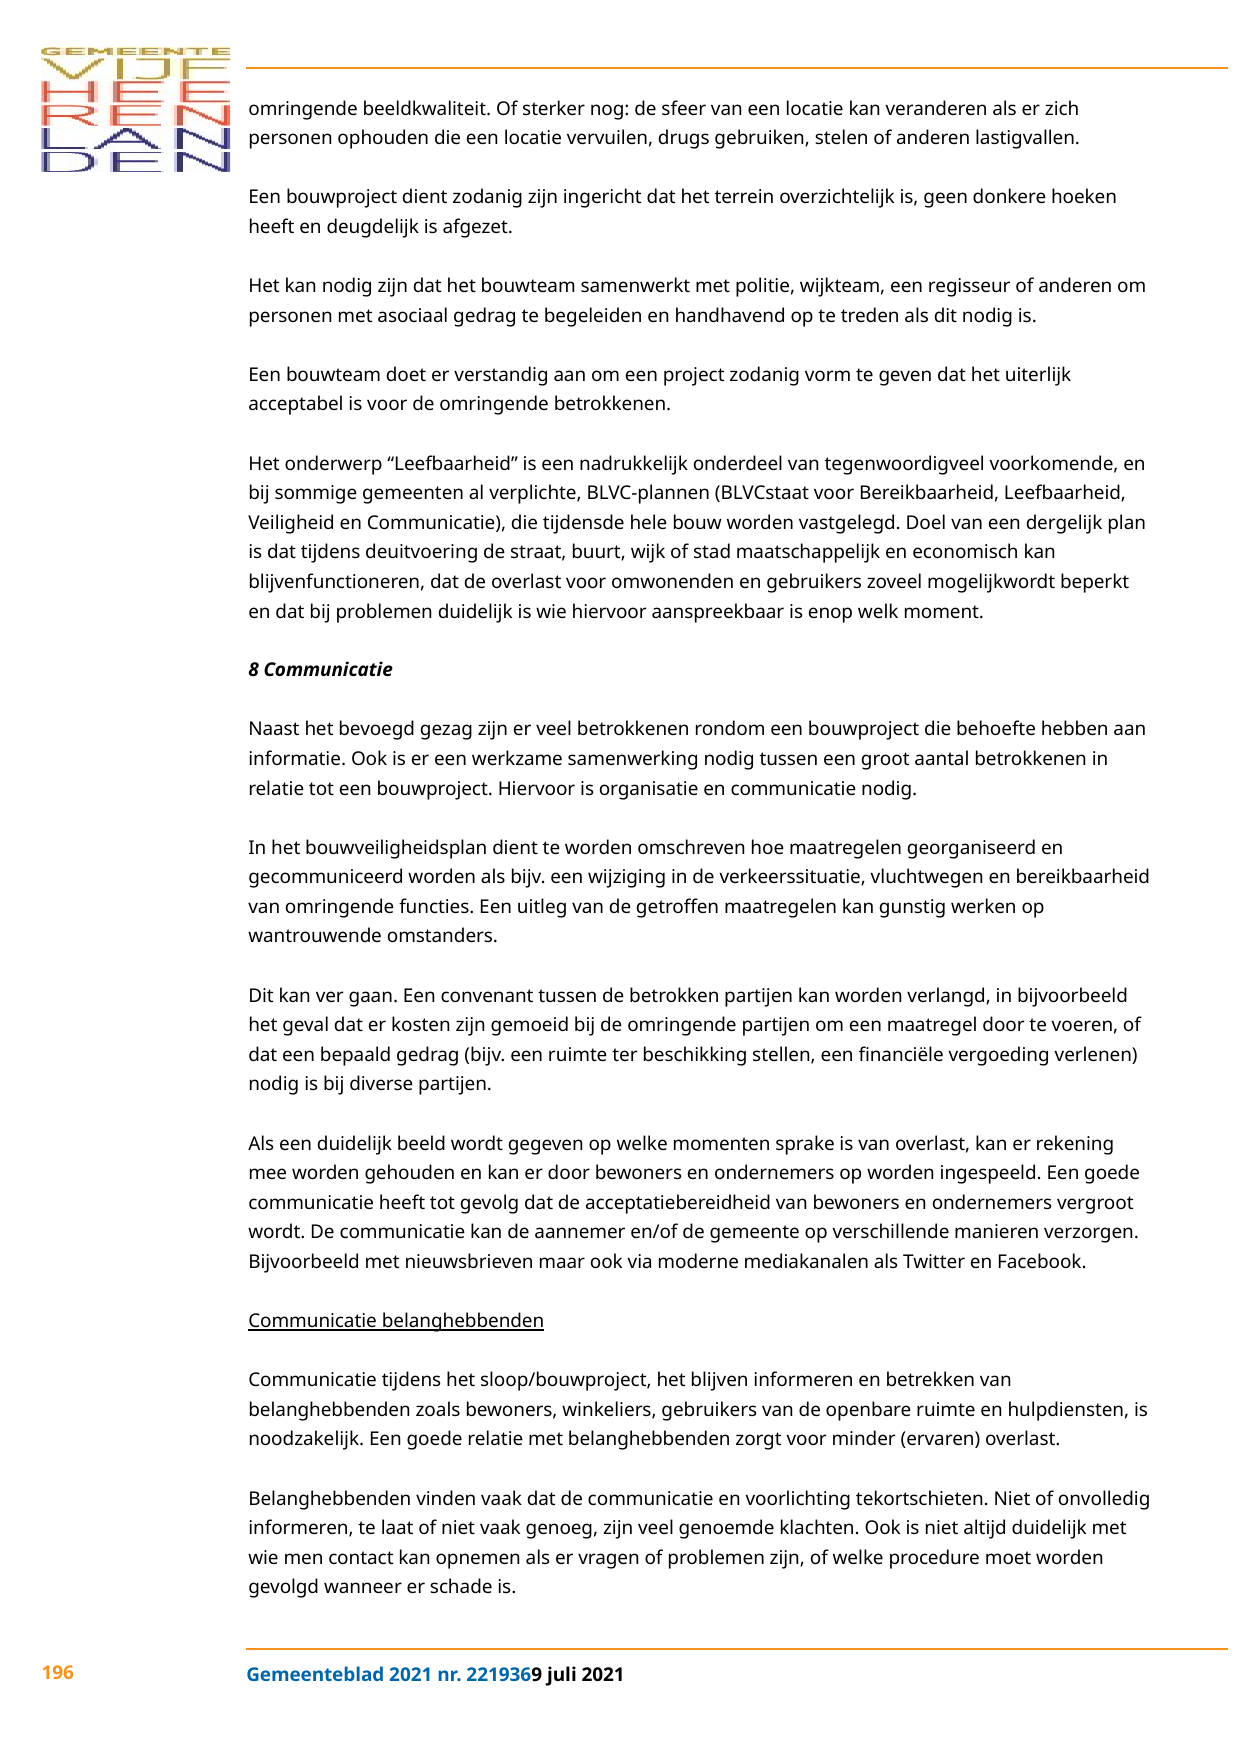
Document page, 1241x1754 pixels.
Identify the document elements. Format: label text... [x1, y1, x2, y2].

text Naast het bevoegd gezag zijn er veel betrokkenen rondom een bouwproject die behoefte hebben aan informatie. Ook is er een werkzame samenwerking nodig tussen een groot aantal betrokkenen in relatie tot een bouwproject. Hiervoor is organisatie en communicatie nodig. [248, 716, 1152, 800]
text Een bouwproject dient zodanig zijn ingericht dat het terrein overzichtelijk is, geen donkere hoeken heeft en deugdelijk is afgezet. [248, 183, 1152, 239]
text In het bouwveiligheidsplan dient te worden omschreven hoe maatregelen georganiseerd en gecommuniceerd worden als bijv. een wijziging in de verkeerssituatie, vluchtwegen en bereikbaarheid van omringende functies. Een uitleg van de getroffen maatregelen kan gunstig werken op wantrouwende omstanders. [248, 834, 1152, 948]
text Het kan nodig zijn dat het bouwteam samenwerkt met politie, wijkteam, een regisseur of anderen om personen met asociaal gedrag te begeleiden en handhavend op te treden als dit nodig is. [248, 272, 1152, 328]
text Belanghebbenden vinden vaak dat de communicatie en voorlichting tekortschieten. Niet of onvolledig informeren, te laat of niet vaak genoeg, zijn veel genoemde klachten. Ook is niet altijd duidelijk met wie men contact kan opnemen als er vragen of problemen zijn, of welke procedure moet worden gevolgd wanneer er schade is. [248, 1485, 1152, 1599]
text Communicatie belanghebbenden [248, 1307, 1152, 1333]
text Als een duidelijk beeld wordt gegeven op welke momenten sprake is van overlast, kan er rekening mee worden gehouden en kan er door bewoners en ondernemers op worden ingespeeld. Een goede communicatie heeft tot gevolg dat de acceptatiebereidheid van bewoners en ondernemers vergroot wordt. De communicatie kan de aannemer en/of de gemeente op verschillende manieren verzorgen. Bijvoorbeeld met nieuwsbrieven maar ook via moderne mediakanalen als Twitter en Facebook. [248, 1130, 1152, 1274]
text 8 Communicatie [248, 656, 1152, 682]
picture [41, 47, 231, 172]
table_header Het onderwerp “Leefbaarheid” is een nadrukkelijk onderdeel van tegenwoordigveel voorkomende, en bij sommige gemeenten al verplichte, BLVC-plannen (BLVCstaat voor Bereikbaarheid, Leefbaarheid, Veiligheid en Communicatie), die tijdensde hele bouw worden vastgelegd. Doel van een dergelijk plan is dat tijdens deuitvoering de straat, buurt, wijk of stad maatschappelijk en economisch kan blijvenfunctioneren, dat de overlast voor omwonenden en gebruikers zoveel mogelijkwordt beperkt en dat bij problemen duidelijk is wie hiervoor aanspreekbaar is enop welk moment. [248, 450, 1152, 623]
text Een bouwteam doet er verstandig aan om een project zodanig vorm te geven dat het uiterlijk acceptabel is voor de omringende betrokkenen. [248, 361, 1152, 416]
text Dit kan ver gaan. Een convenant tussen de betrokken partijen kan worden verlangd, in bijvoorbeeld het geval dat er kosten zijn gemoeid bij de omringende partijen om een maatregel door te voeren, of dat een bepaald gedrag (bijv. een ruimte ter beschikking stellen, een financiële vergoeding verlenen) nodig is bij diverse partijen. [248, 982, 1152, 1096]
text Communicatie tijdens het sloop/bouwproject, het blijven informeren en betrekken van belanghebbenden zoals bewoners, winkeliers, gebruikers van de openbare ruimte en hulpdiensten, is noodzakelijk. Een goede relatie met belanghebbenden zorgt voor minder (ervaren) overlast. [248, 1366, 1152, 1451]
text omringende beeldkwaliteit. Of sterker nog: de sfeer van een locatie kan veranderen als er zich personen ophouden die een locatie vervuilen, drugs gebruiken, stelen of anderen lastigvallen. [248, 95, 1152, 150]
